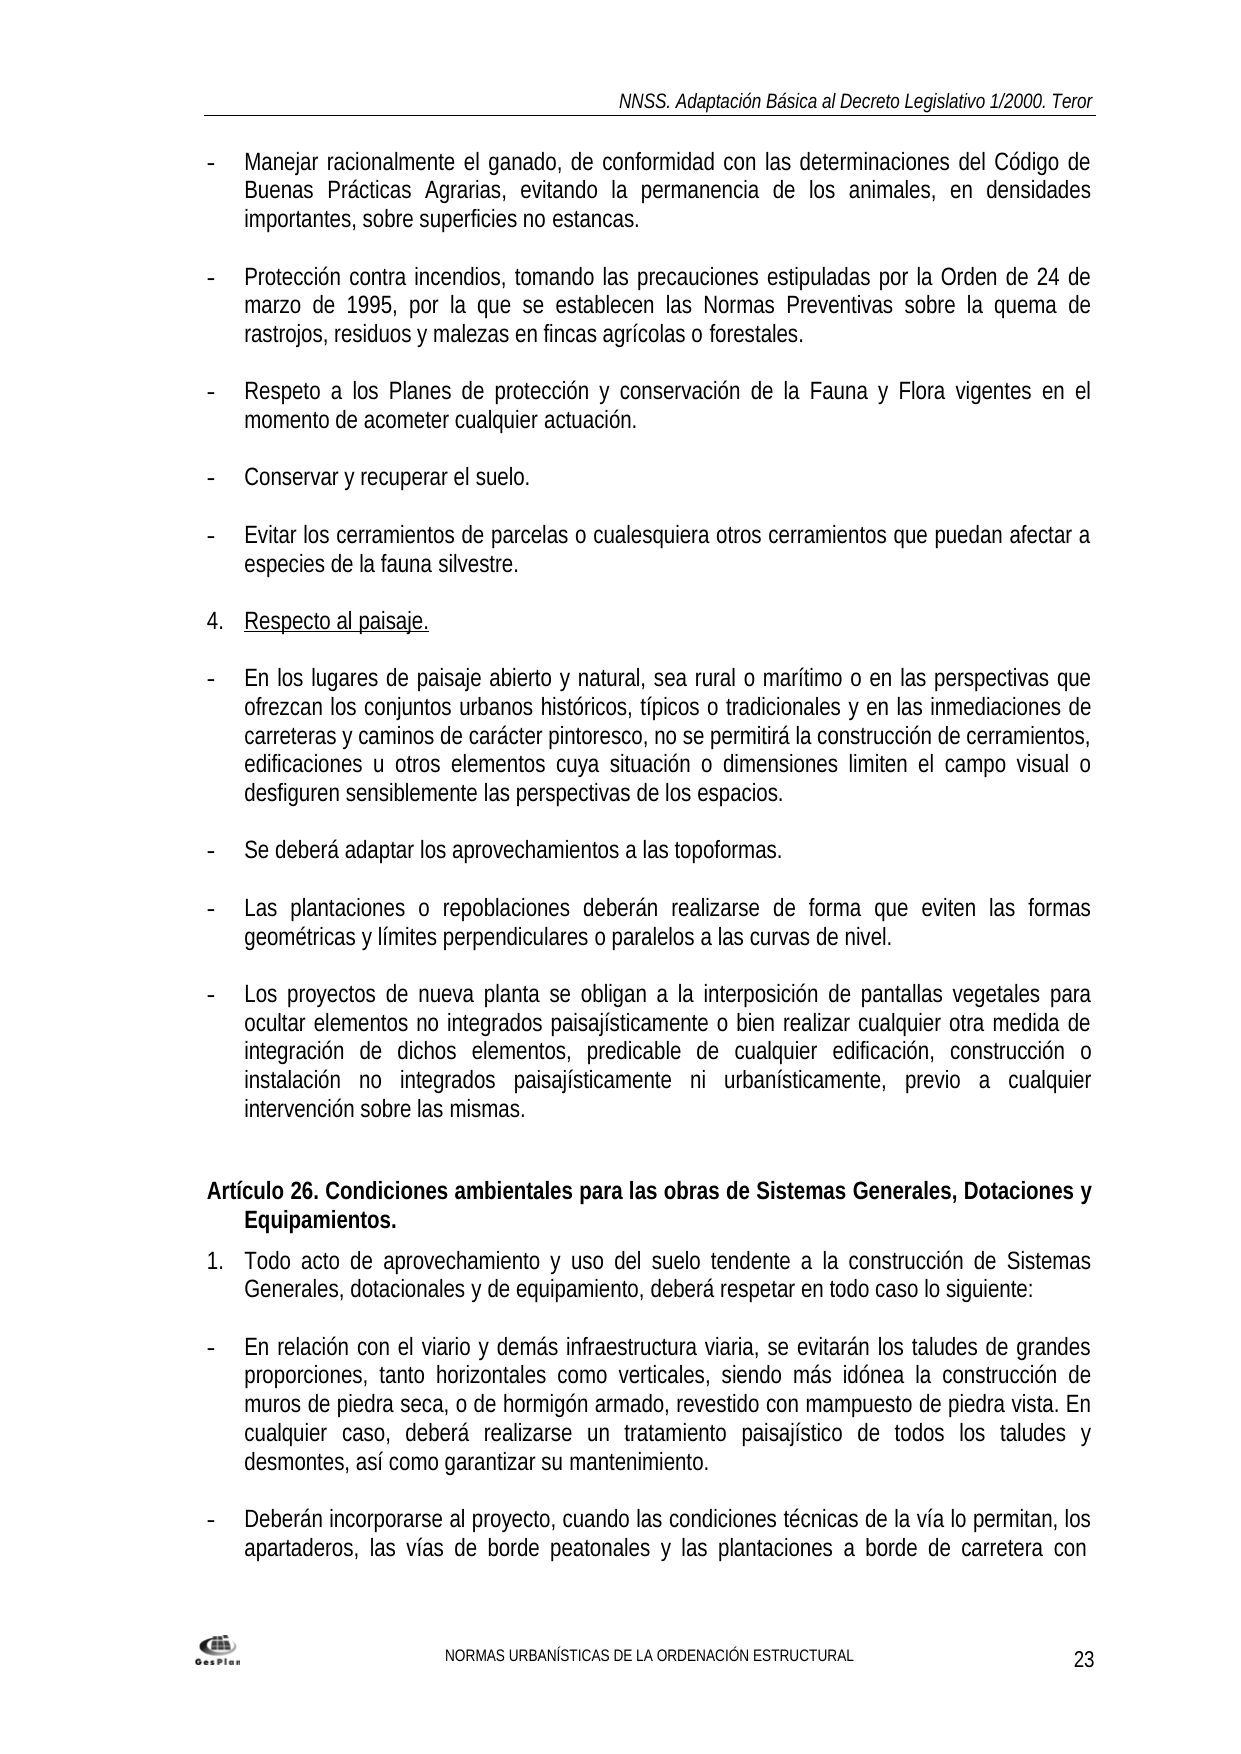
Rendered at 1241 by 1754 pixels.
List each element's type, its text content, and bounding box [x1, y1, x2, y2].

list Los proyectos de nueva planta se obligan a la interposición de pantallas vegetales para ocultar elementos no integrados paisajísticamente o bien realizar cualquier otra medida de integración de dichos elementos, predicable de cualquier edificación, construcción o instalación no integrados paisajísticamente ni urbanísticamente, previo a cualquier intervención sobre las mismas. [207, 979, 1093, 1122]
list Las plantaciones o repoblaciones deberán realizarse de forma que eviten las formas geométricas y límites perpendiculares o paralelos a las curvas de nivel. [207, 893, 1093, 950]
list Manejar racionalmente el ganado, de conformidad con las determinaciones del Código de Buenas Prácticas Agrarias, evitando la permanencia de los animales, en densidades importantes, sobre superficies no estancas. [207, 147, 1093, 233]
list Respecto al paisaje. [207, 606, 1109, 634]
list Todo acto de aprovechamiento y uso del suelo tendente a la construcción de Sistemas Generales, dotacionales y de equipamiento, deberá respetar en todo caso lo siguiente: [207, 1246, 1093, 1303]
list Conservar y recuperar el suelo. [207, 462, 1109, 491]
list En los lugares de paisaje abierto y natural, sea rural o marítimo o en las perspectivas que ofrezcan los conjuntos urbanos históricos, típicos o tradicionales y en las inmediaciones de carreteras y caminos de carácter pintoresco, no se permitirá la construcción de cerramientos, edificaciones u otros elementos cuya situación o dimensiones limiten el campo visual o desfiguren sensiblemente las perspectivas de los espacios. [207, 663, 1093, 807]
list Respeto a los Planes de protección y conservación de la Fauna y Flora vigentes en el momento de acometer cualquier actuación. [207, 376, 1093, 434]
list Evitar los cerramientos de parcelas o cualesquiera otros cerramientos que puedan afectar a especies de la fauna silvestre. [207, 520, 1093, 577]
list Deberán incorporarse al proyecto, cuando las condiciones técnicas de la vía lo permitan, los apartaderos, las vías de borde peatonales y las plantaciones a borde de carretera con [207, 1504, 1093, 1561]
list Protección contra incendios, tomando las precauciones estipuladas por la Orden de 24 de marzo de 1995, por la que se establecen las Normas Preventivas sobre la quema de rastrojos, residuos y malezas en fincas agrícolas o forestales. [207, 261, 1093, 348]
subtitle Artículo 26. Condiciones ambientales para las obras de Sistemas Generales, Dotaciones y Equipamientos. [207, 1176, 1093, 1233]
list Se deberá adaptar los aprovechamientos a las topoformas. [207, 835, 1109, 864]
list En relación con el viario y demás infraestructura viaria, se evitarán los taludes de grandes proporciones, tanto horizontales como verticales, siendo más idónea la construcción de muros de piedra seca, o de hormigón armado, revestido con mampuesto de piedra vista. En cualquier caso, deberá realizarse un tratamiento paisajístico de todos los taludes y desmontes, así como garantizar su mantenimiento. [207, 1332, 1093, 1475]
picture [195, 1635, 240, 1665]
